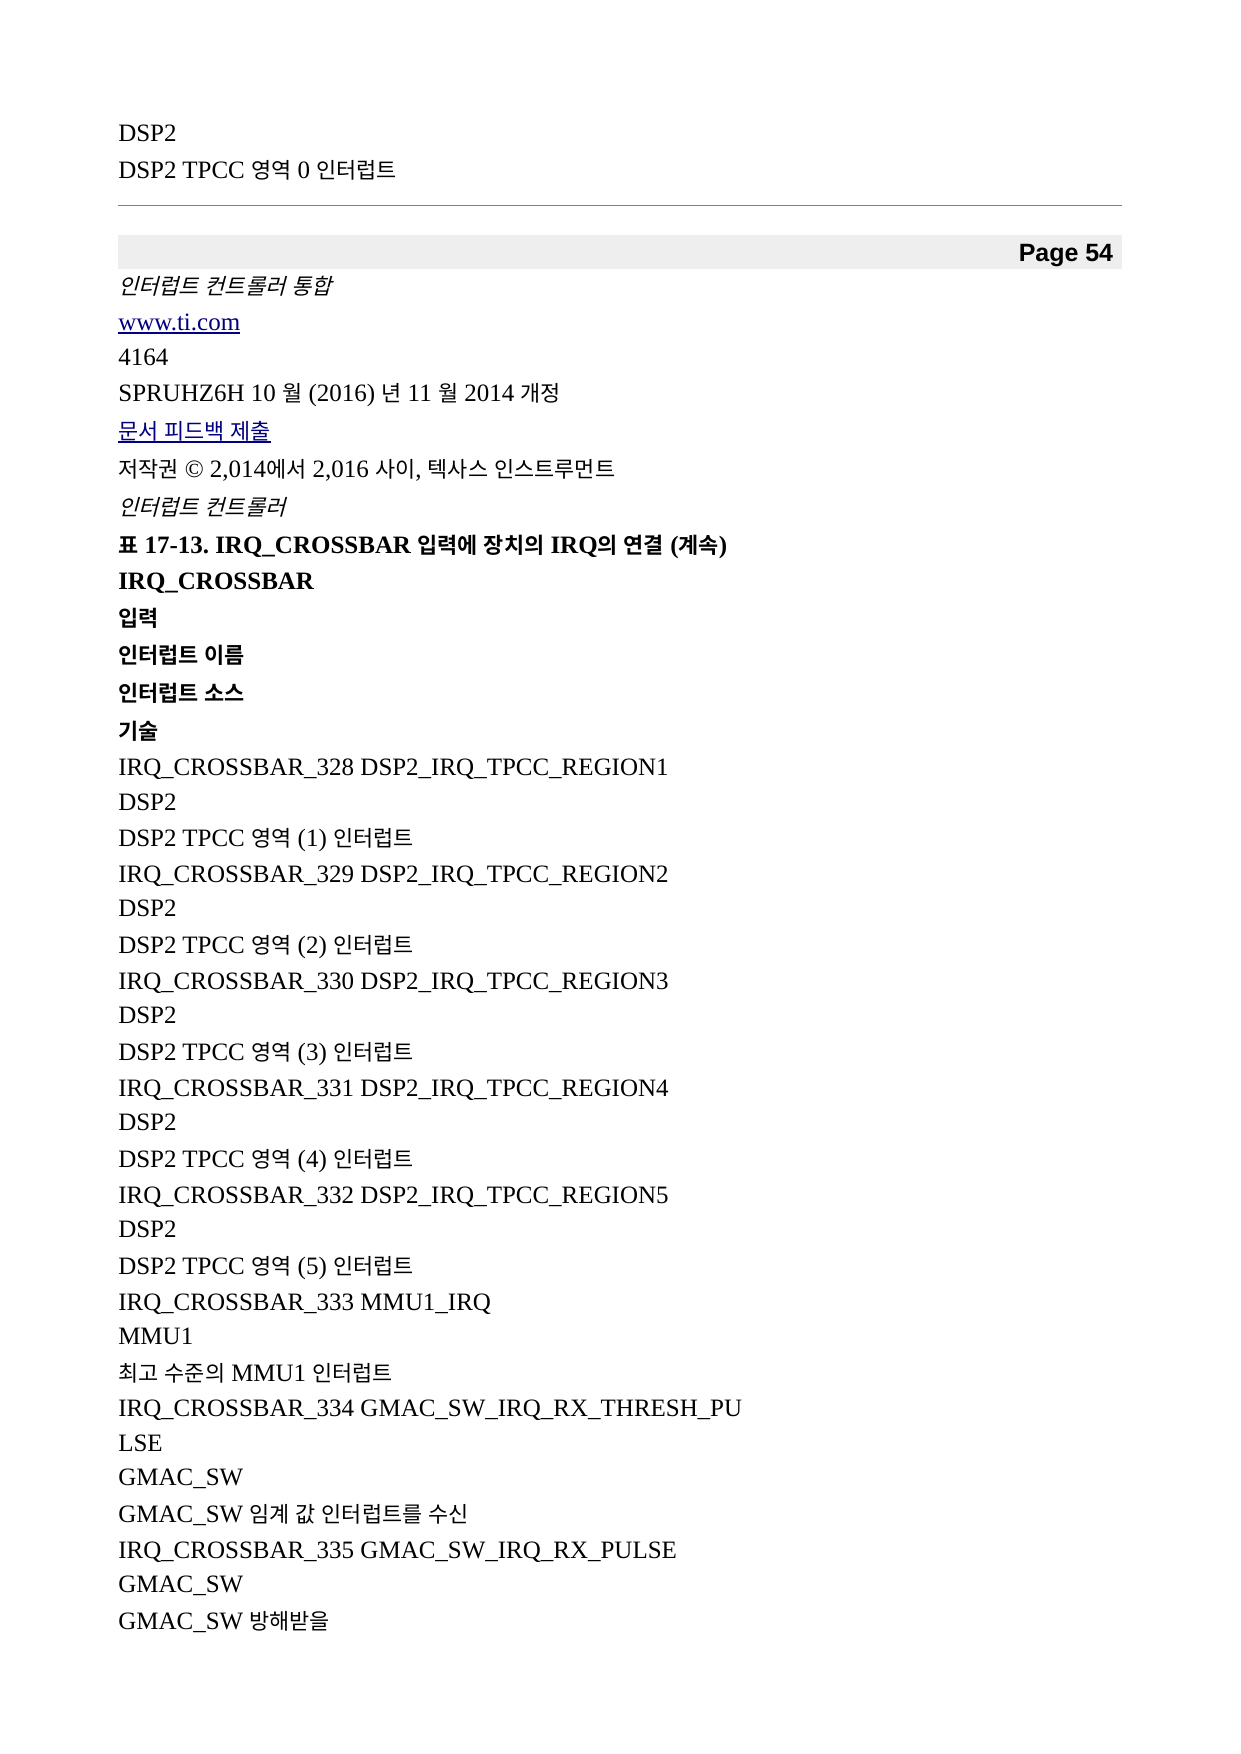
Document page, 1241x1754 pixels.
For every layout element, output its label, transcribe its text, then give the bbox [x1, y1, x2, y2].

text 입력 [118, 601, 1122, 632]
text LSE [118, 1428, 1122, 1457]
text 인터럽트 이름 [118, 638, 1122, 670]
text IRQ_CROSSBAR [118, 566, 1122, 595]
text SPRUHZ6H 10 월 (2016) 년 11 월 2014 개정 [118, 376, 1122, 408]
text 문서 피드백 제출 [118, 414, 1122, 446]
text IRQ_CROSSBAR_331 DSP2_IRQ_TPCC_REGION4 [118, 1073, 1122, 1102]
text GMAC_SW 임계 값 인터럽트를 수신 [118, 1497, 1122, 1528]
text MMU1 [118, 1321, 1122, 1350]
text 최고 수준의 MMU1 인터럽트 [118, 1356, 1122, 1387]
text www.ti.com [118, 307, 1122, 336]
table_header Page 54 [118, 235, 1122, 269]
text DSP2 [118, 1107, 1122, 1136]
text IRQ_CROSSBAR_334 GMAC_SW_IRQ_RX_THRESH_PU [118, 1393, 1122, 1422]
text DSP2 TPCC 영역 (5) 인터럽트 [118, 1249, 1122, 1280]
text GMAC_SW [118, 1569, 1122, 1598]
text 인터럽트 컨트롤러 [118, 490, 1122, 522]
text 기술 [118, 714, 1122, 746]
text IRQ_CROSSBAR_333 MMU1_IRQ [118, 1287, 1122, 1315]
text DSP2 [118, 787, 1122, 815]
text 저작권 © 2,014에서 2,016 사이, 텍사스 인스트루먼트 [118, 452, 1122, 484]
text 인터럽트 컨트롤러 통합 [118, 269, 1122, 301]
text DSP2 TPCC 영역 0 인터럽트 [118, 153, 1122, 184]
text DSP2 [118, 1214, 1122, 1243]
text GMAC_SW 방해받을 [118, 1604, 1122, 1635]
text DSP2 TPCC 영역 (2) 인터럽트 [118, 928, 1122, 960]
text IRQ_CROSSBAR_330 DSP2_IRQ_TPCC_REGION3 [118, 966, 1122, 995]
text 인터럽트 소스 [118, 676, 1122, 708]
text GMAC_SW [118, 1462, 1122, 1491]
text IRQ_CROSSBAR_328 DSP2_IRQ_TPCC_REGION1 [118, 752, 1122, 781]
text DSP2 [118, 893, 1122, 922]
text IRQ_CROSSBAR_335 GMAC_SW_IRQ_RX_PULSE [118, 1535, 1122, 1563]
text 4164 [118, 342, 1122, 371]
text IRQ_CROSSBAR_332 DSP2_IRQ_TPCC_REGION5 [118, 1180, 1122, 1208]
text DSP2 TPCC 영역 (3) 인터럽트 [118, 1035, 1122, 1067]
text 표 17-13. IRQ_CROSSBAR 입력에 장치의 IRQ의 연결 (계속) [118, 528, 1122, 560]
text DSP2 TPCC 영역 (4) 인터럽트 [118, 1142, 1122, 1173]
text IRQ_CROSSBAR_329 DSP2_IRQ_TPCC_REGION2 [118, 859, 1122, 888]
text DSP2 [118, 1000, 1122, 1029]
text DSP2 [118, 118, 1122, 147]
text DSP2 TPCC 영역 (1) 인터럽트 [118, 821, 1122, 853]
